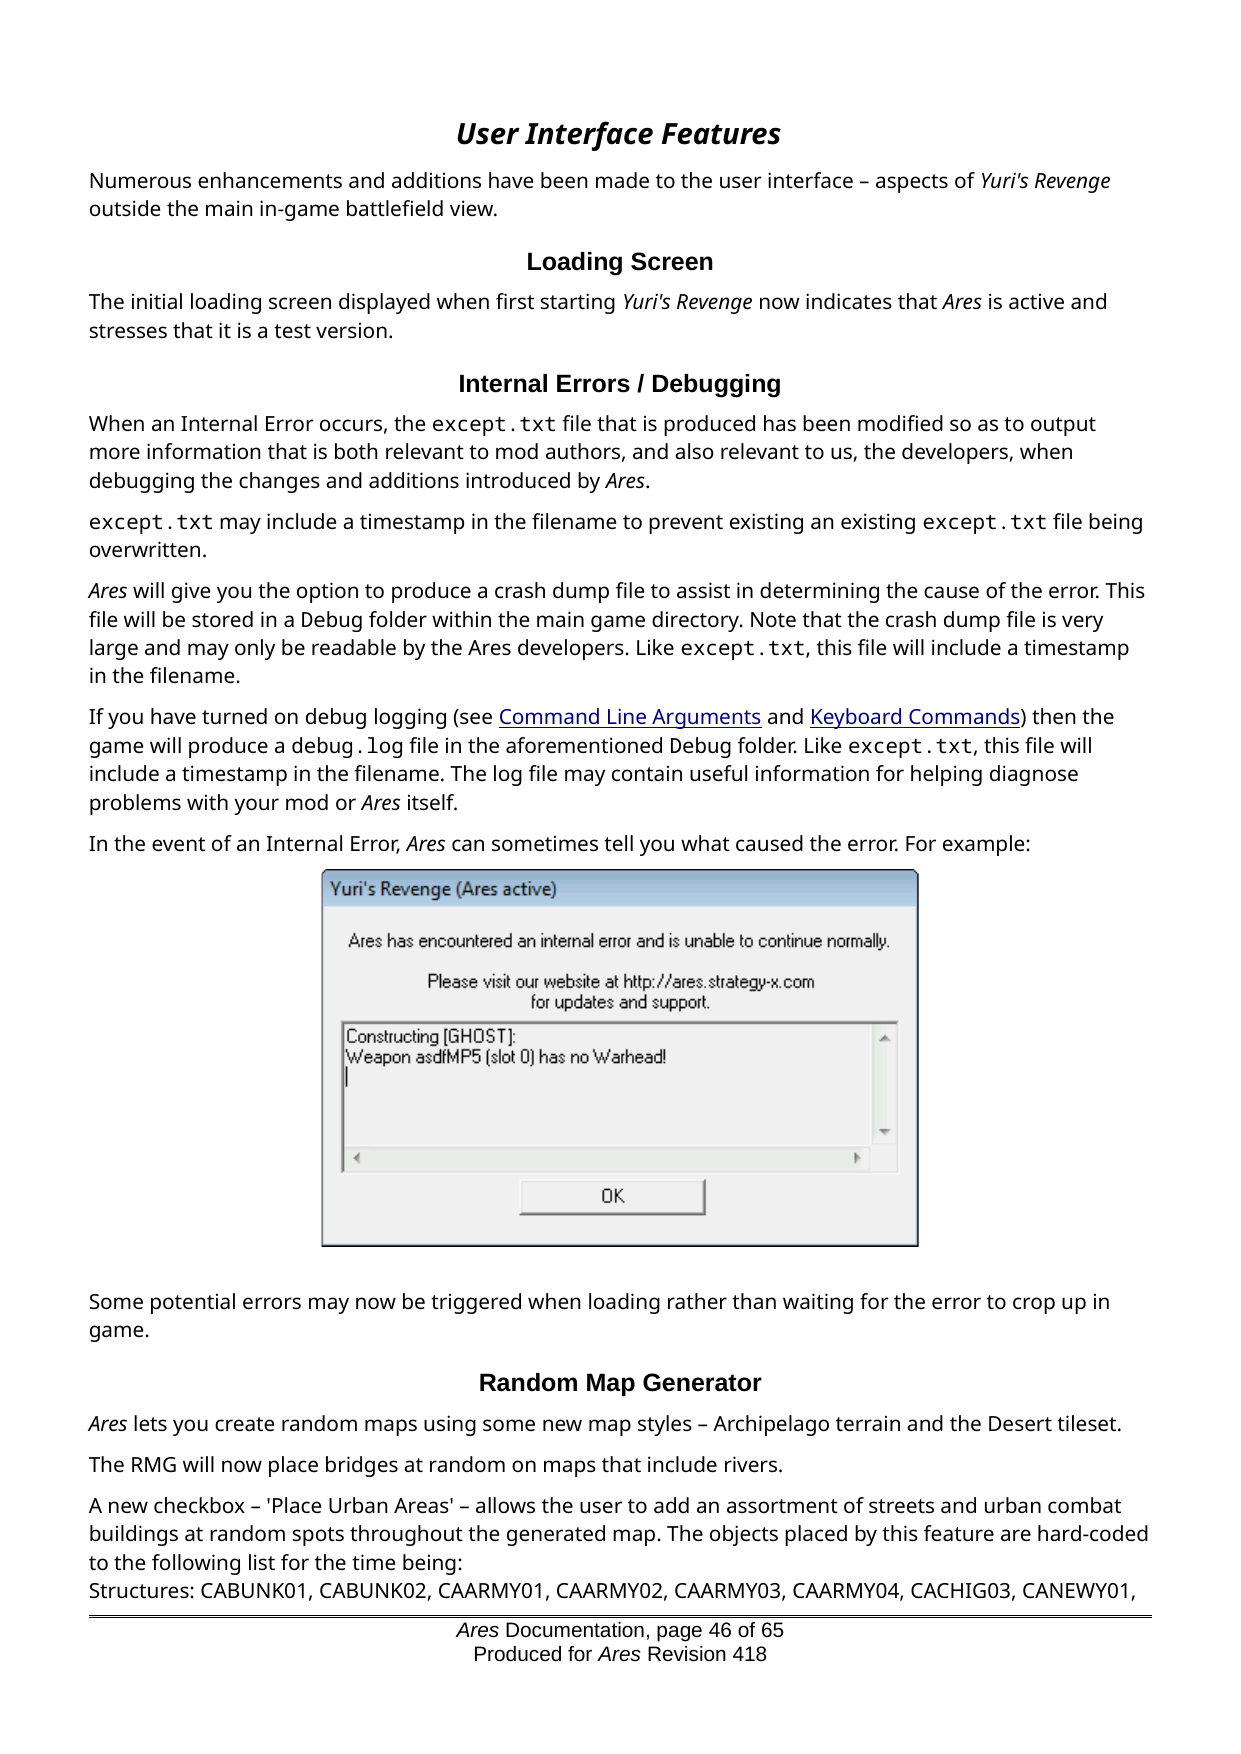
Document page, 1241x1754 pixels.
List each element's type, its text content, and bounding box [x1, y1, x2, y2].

text Some potential errors may now be triggered when loading rather than waiting for the error to crop up in game. [88, 1287, 1152, 1344]
text The RMG will now place bridges at random on maps that include rivers. [88, 1450, 1152, 1478]
picture [321, 869, 919, 1247]
text Ares will give you the option to produce a crash dump file to assist in determining the cause of the error. This file will be stored in a Debug folder within the main game directory. Note that the crash dump file is very large and may only be readable by the Ares developers. Like except.txt, this file will include a timestamp in the filename. [88, 576, 1152, 690]
text In the event of an Internal Error, Ares can sometimes tell you what caused the error. For example: [88, 829, 1152, 857]
text When an Internal Error occurs, the except.txt file that is produced has been modified so as to output more information that is both relevant to mod authors, and also relevant to us, the developers, when debugging the changes and additions introduced by Ares. [88, 409, 1152, 494]
subtitle User Interface Features [88, 113, 1152, 153]
text The initial loading screen displayed when first starting Yuri's Revenge now indicates that Ares is active and stresses that it is a test version. [88, 287, 1152, 344]
text Ares lets you create random maps using some new map styles – Archipelago terrain and the Desert tileset. [88, 1409, 1152, 1437]
subtitle Random Map Generator [88, 1368, 1152, 1397]
subtitle Internal Errors / Debugging [88, 368, 1152, 397]
text If you have turned on debug logging (see Command Line Arguments and Keyboard Commands) then the game will produce a debug.log file in the aforementioned Debug folder. Like except.txt, this file will include a timestamp in the filename. The log file may contain useful information for helping diagnose problems with your mod or Ares itself. [88, 702, 1152, 816]
text Numerous enhancements and additions have been made to the user interface – aspects of Yuri's Revenge outside the main in-game battlefield view. [88, 166, 1152, 223]
text except.txt may include a timestamp in the filename to prevent existing an existing except.txt file being overwritten. [88, 507, 1152, 564]
text A new checkbox – 'Place Urban Areas' – allows the user to add an assortment of streets and urban combat buildings at random spots throughout the generated map. The objects placed by this feature are hard-coded to the following list for the time being: Structures: CABUNK01, CABUNK02, CAARMY01, CAARMY02, CAARMY03, CAARMY04, CACHIG03, CANEWY01, [88, 1491, 1152, 1604]
subtitle Loading Screen [88, 247, 1152, 276]
